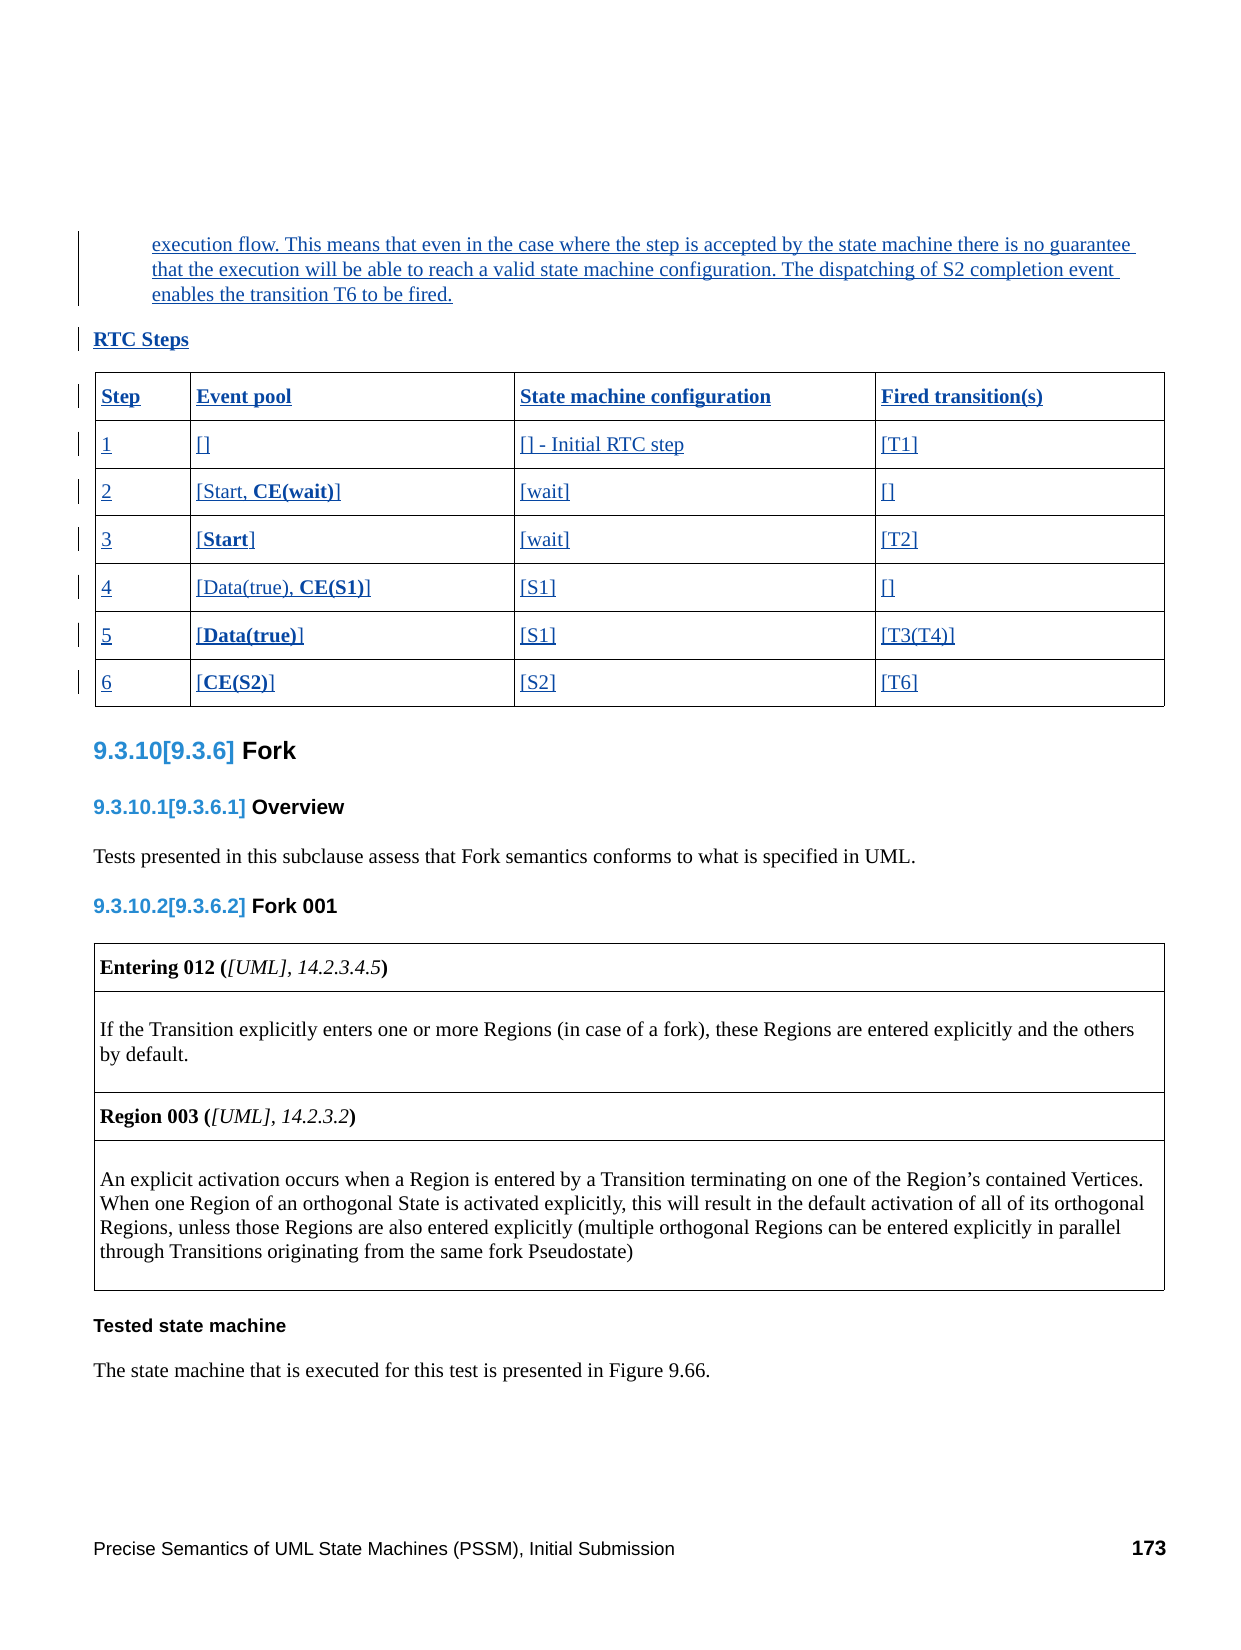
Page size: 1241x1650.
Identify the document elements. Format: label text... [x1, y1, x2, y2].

table_cell Region 003 ([UML], 14.2.3.2) [95, 1093, 1164, 1140]
table_header State machine configuration [515, 373, 875, 420]
list execution flow. This means that even in the case where the step is accepted by the state machine there is no guarantee that the execution will be able to reach a valid state machine configuration. The dispatching of S2 completion event enables the transition T6 to be fired. [131, 231, 1164, 306]
table_cell If the Transition explicitly enters one or more Regions (in case of a fork), these Regions are entered explicitly and the others by default. [95, 992, 1164, 1092]
table_cell [Data(true), CE(S1)] [191, 564, 514, 611]
table_cell [] [876, 564, 1164, 611]
table_cell [wait] [515, 516, 875, 563]
subtitle Fork [93, 735, 1164, 764]
table_cell [S1] [515, 612, 875, 658]
text Tests presented in this subclause assess that Fork semantics conforms to what is specified in UML. [93, 844, 1164, 868]
table_cell 2 [96, 469, 190, 515]
table_cell [T3(T4)] [876, 612, 1164, 658]
subtitle Fork 001 [93, 893, 1164, 918]
table_cell An explicit activation occurs when a Region is entered by a Transition terminating on one of the Region’s contained Vertices. When one Region of an orthogonal State is activated explicitly, this will result in the default activation of all of its orthogonal Regions, unless those Regions are also entered explicitly (multiple orthogonal Regions can be entered explicitly in parallel through Transitions originating from the same fork Pseudostate) [95, 1141, 1164, 1290]
table_cell [] - Initial RTC step [515, 421, 875, 468]
subtitle Overview [93, 794, 1164, 819]
table_cell [S1] [515, 564, 875, 611]
table_cell [] [191, 421, 514, 468]
table_cell [Start, CE(wait)] [191, 469, 514, 515]
table_cell [] [876, 469, 1164, 515]
table_cell [CE(S2)] [191, 660, 514, 706]
table_cell [T2] [876, 516, 1164, 563]
text RTC Steps [93, 327, 1164, 351]
table_cell [Data(true)] [191, 612, 514, 658]
table_header Event pool [191, 373, 514, 420]
table_header Step [96, 373, 190, 420]
table_cell 6 [96, 660, 190, 706]
table_header Fired transition(s) [876, 373, 1164, 420]
text The state machine that is executed for this test is presented in Figure 9.66. [93, 1358, 1164, 1382]
table_cell 1 [96, 421, 190, 468]
table_cell [T6] [876, 660, 1164, 706]
table_cell 4 [96, 564, 190, 611]
table_cell [S2] [515, 660, 875, 706]
table_cell [Start] [191, 516, 514, 563]
table_cell [wait] [515, 469, 875, 515]
table_cell [T1] [876, 421, 1164, 468]
table_cell 3 [96, 516, 190, 563]
table_cell 5 [96, 612, 190, 658]
subtitle Tested state machine [93, 1315, 1164, 1337]
table_header Entering 012 ([UML], 14.2.3.4.5) [95, 944, 1164, 991]
